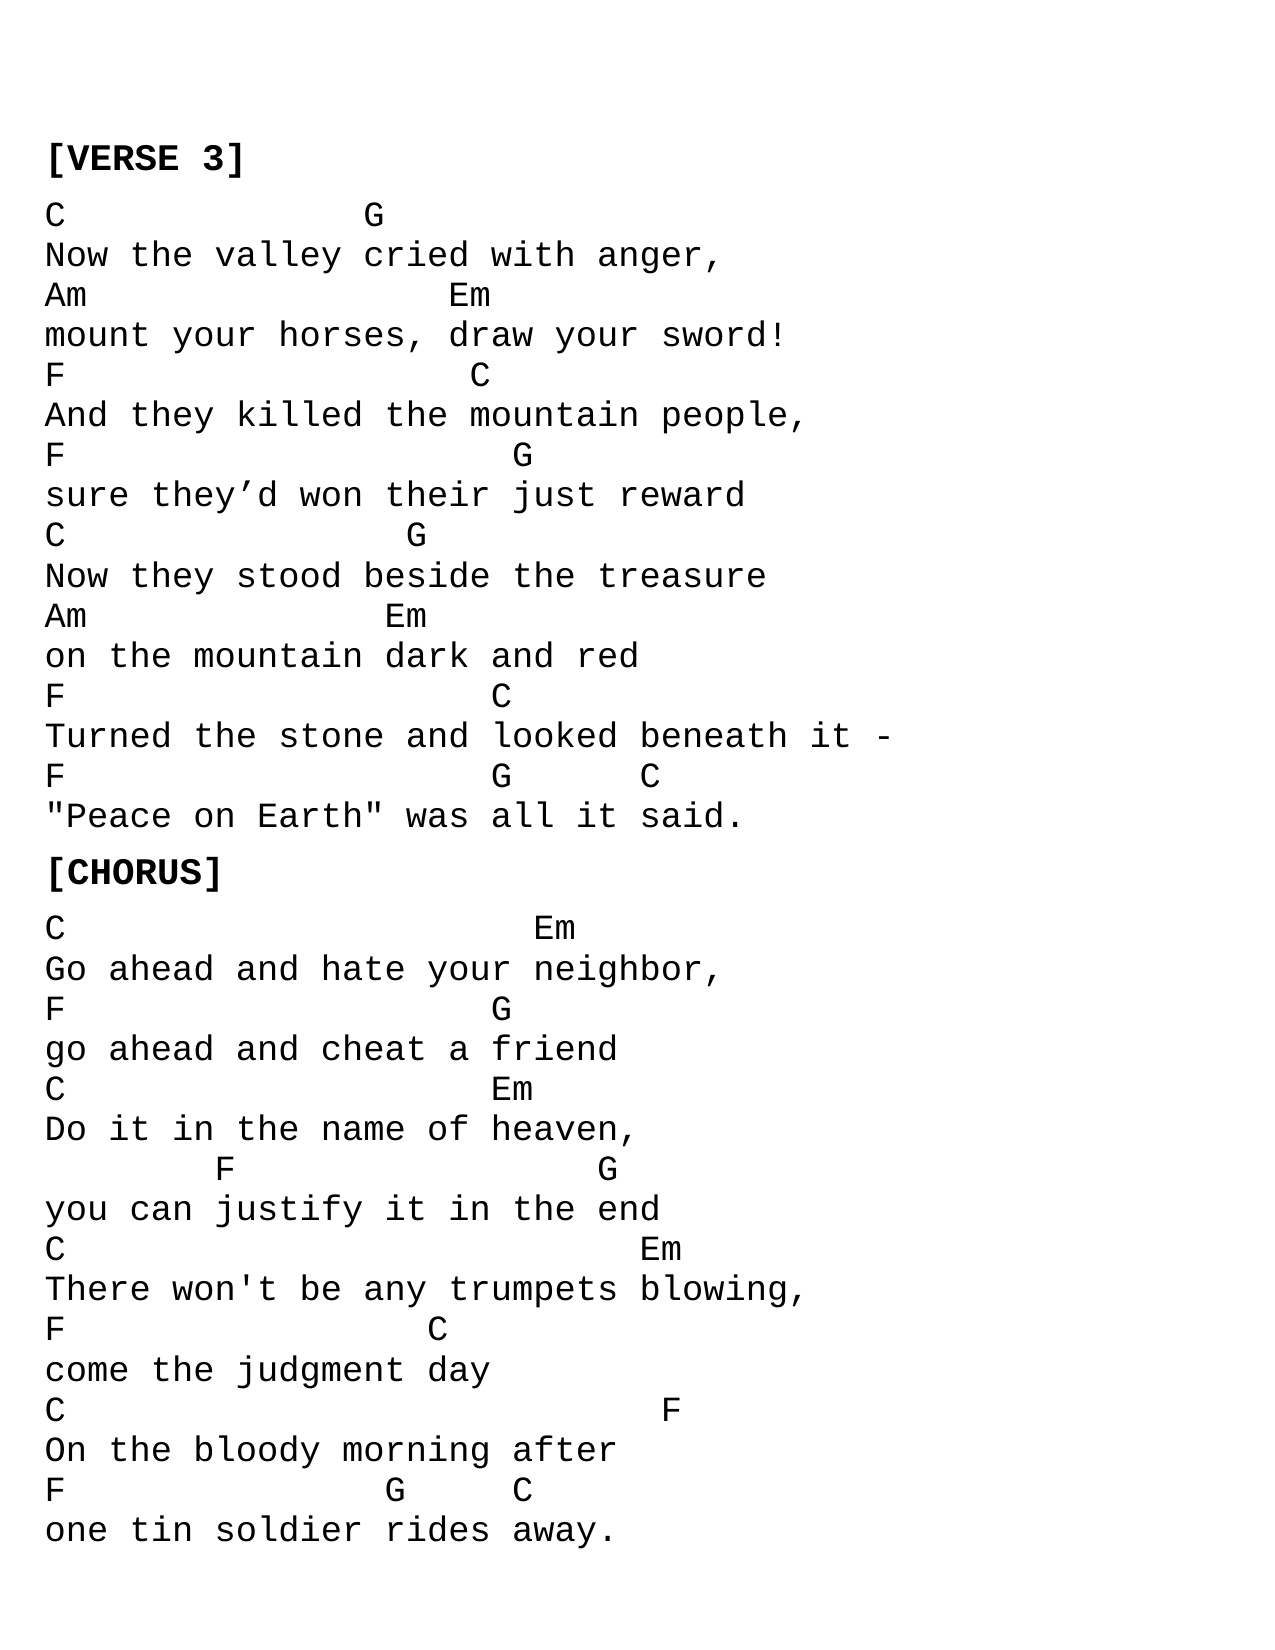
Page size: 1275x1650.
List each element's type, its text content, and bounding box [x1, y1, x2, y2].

text F G C [44, 1472, 1231, 1512]
text C G [44, 197, 1231, 237]
text F C [44, 357, 1231, 397]
text Now they stood beside the treasure [44, 557, 1231, 598]
text Am Em [44, 598, 1231, 638]
text C Em [44, 1231, 1231, 1271]
text Turned the stone and looked beneath it - [44, 718, 1231, 758]
text F G C [44, 758, 1231, 798]
text C G [44, 517, 1231, 557]
text F C [44, 678, 1231, 718]
text C Em [44, 1071, 1231, 1111]
text Now the valley cried with anger, [44, 237, 1231, 277]
text Am Em [44, 277, 1231, 317]
text mount your horses, draw your sword! [44, 317, 1231, 357]
text "Peace on Earth" was all it said. [44, 798, 1231, 838]
text sure they’d won their just reward [44, 477, 1231, 517]
text F G [44, 1151, 1231, 1191]
text F G [44, 437, 1231, 477]
text On the bloody morning after [44, 1432, 1231, 1472]
text F G [44, 991, 1231, 1031]
text There won't be any trumpets blowing, [44, 1271, 1231, 1311]
text on the mountain dark and red [44, 638, 1231, 678]
subtitle [VERSE 3] [44, 139, 1231, 182]
text C F [44, 1392, 1231, 1432]
text C Em [44, 910, 1231, 950]
text you can justify it in the end [44, 1191, 1231, 1231]
text one tin soldier rides away. [44, 1512, 1231, 1552]
subtitle [CHORUS] [44, 853, 1231, 896]
text F C [44, 1311, 1231, 1351]
text come the judgment day [44, 1351, 1231, 1392]
text Go ahead and hate your neighbor, [44, 950, 1231, 991]
text Do it in the name of heaven, [44, 1111, 1231, 1151]
text go ahead and cheat a friend [44, 1031, 1231, 1071]
text And they killed the mountain people, [44, 397, 1231, 437]
